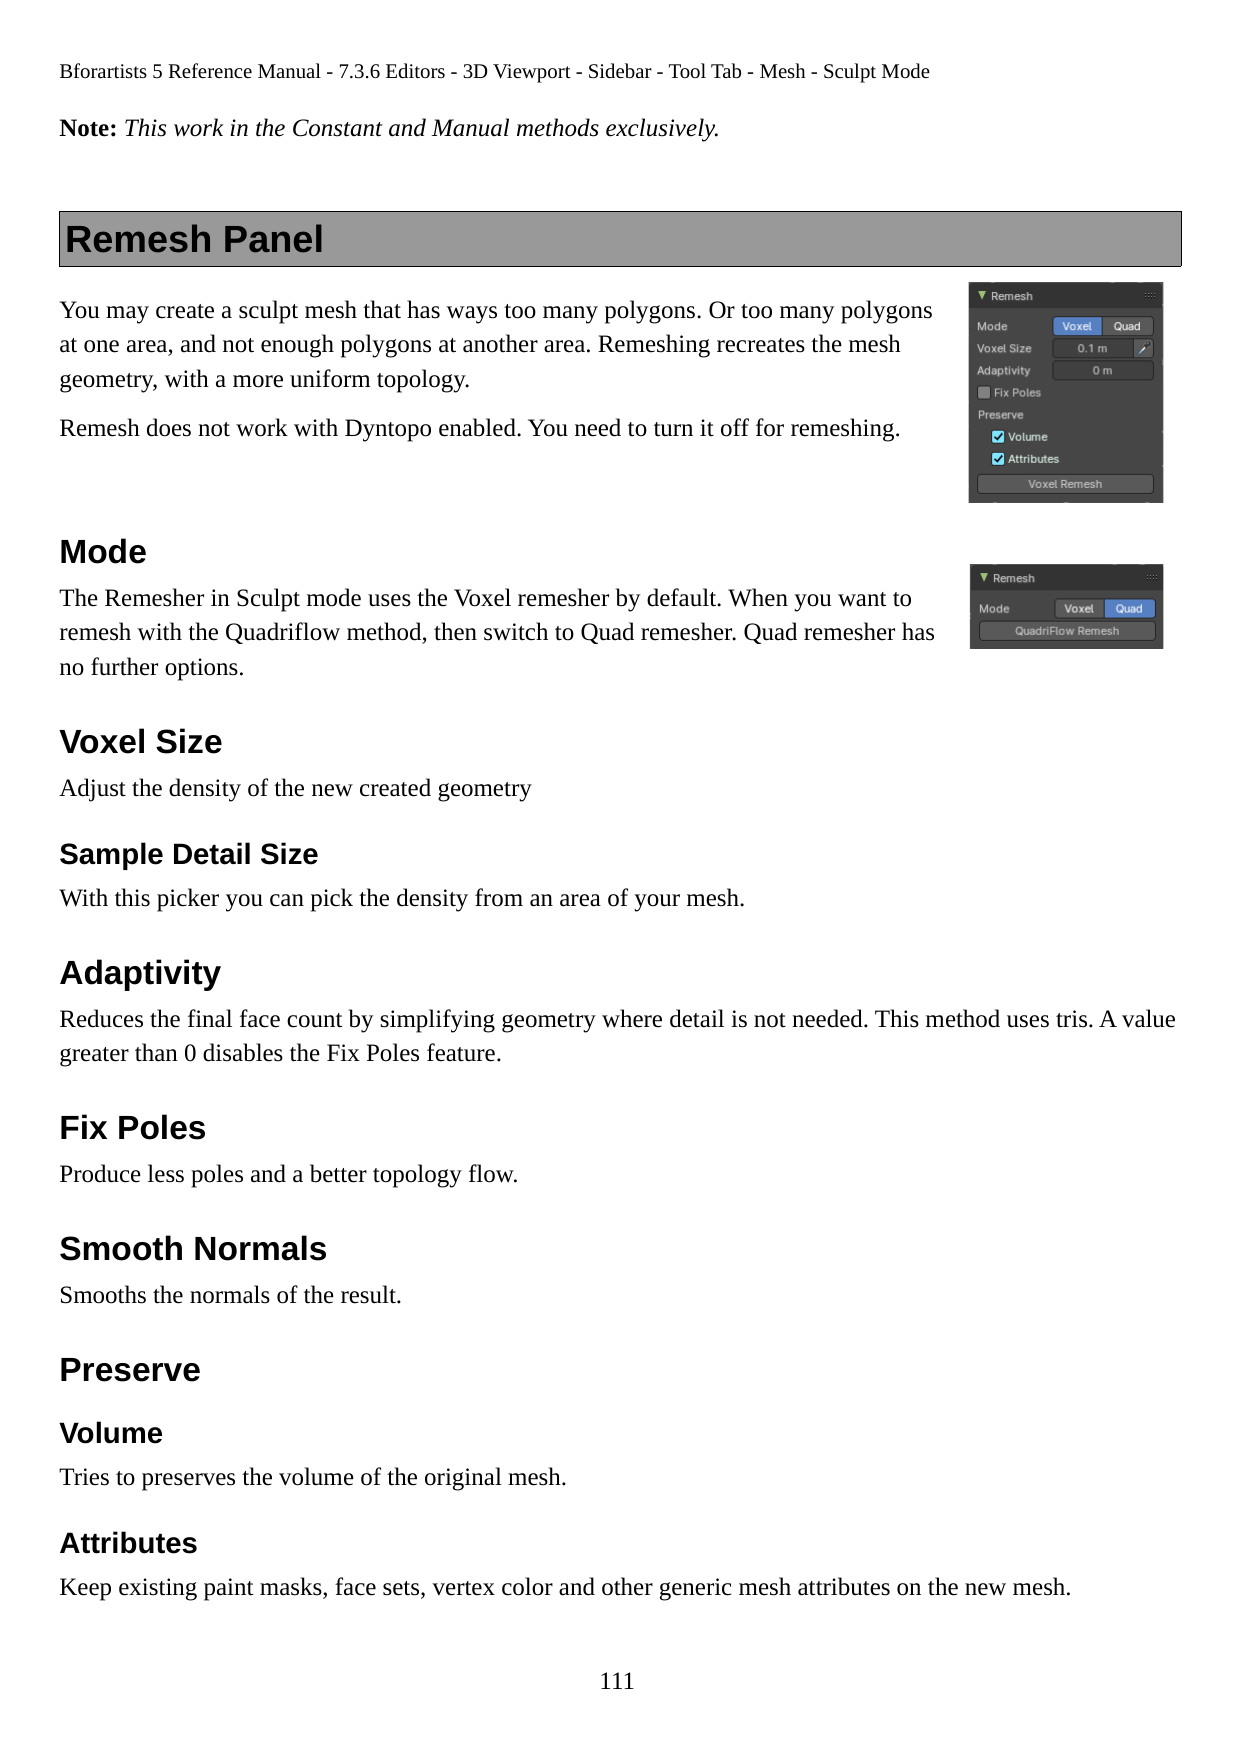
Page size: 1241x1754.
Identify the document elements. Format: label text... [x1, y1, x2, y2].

table_header Remesh Panel [60, 212, 1181, 266]
text Adjust the density of the new created geometry [59, 773, 1181, 802]
subtitle Preserve [59, 1350, 1181, 1389]
text Remesh does not work with Dyntopo enabled. You need to turn it off for remeshing. [59, 413, 968, 442]
text Reduces the final face count by simplifying geometry where detail is not needed. This method uses tris. A value greater than 0 disables the Fix Poles feature. [59, 1004, 1181, 1067]
text Smooths the normals of the result. [59, 1280, 1181, 1309]
subtitle Volume [59, 1416, 1181, 1450]
text Tries to preserves the volume of the original mesh. [59, 1462, 1181, 1491]
subtitle Mode [59, 532, 1181, 570]
picture [969, 564, 1164, 649]
text With this picker you can pick the density from an area of your mesh. [59, 883, 1181, 912]
subtitle Sample Detail Size [59, 837, 1181, 870]
text Note: This work in the Constant and Manual methods exclusively. [59, 113, 1181, 141]
text The Remesher in Sculpt mode uses the Voxel remesher by default. When you want to remesh with the Quadriflow method, then switch to Quad remesher. Quad remesher has no further options. [59, 583, 1181, 681]
subtitle Smooth Normals [59, 1229, 1181, 1268]
text Keep existing paint masks, face sets, vertex color and other generic mesh attributes on the new mesh. [59, 1572, 1181, 1601]
text You may create a sculpt mesh that has ways too many polygons. Or too many polygons at one area, and not enough polygons at another area. Remeshing recreates the mesh geometry, with a more uniform topology. [59, 295, 968, 392]
subtitle Voxel Size [59, 722, 1181, 760]
subtitle Fix Poles [59, 1108, 1181, 1147]
picture [968, 282, 1164, 503]
subtitle Adaptivity [59, 953, 1181, 991]
subtitle Attributes [59, 1526, 1181, 1560]
text Produce less poles and a better topology flow. [59, 1159, 1181, 1188]
